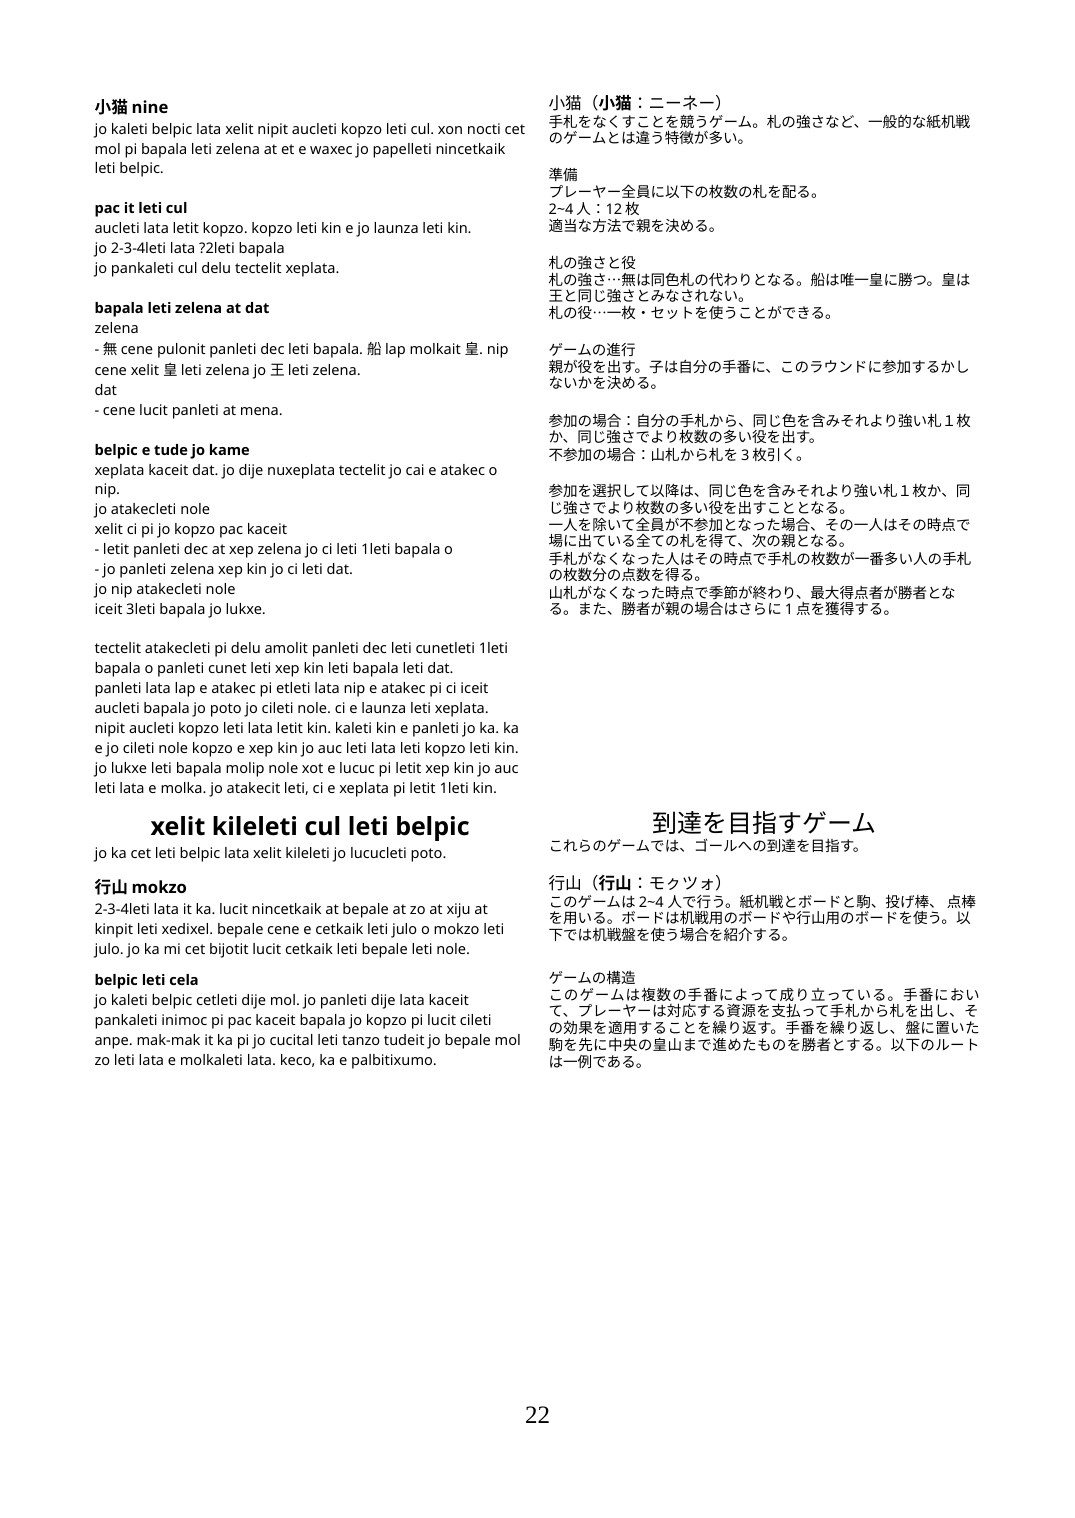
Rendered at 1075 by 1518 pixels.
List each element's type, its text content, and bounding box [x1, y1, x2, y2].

table_cell [532, 803, 542, 869]
table_cell ゲームの構造 このゲームは複数の手番によって成り立っている。手番において、プレーヤーは対応する資源を支払って手札から札を出し、その効果を適用することを繰り返す。手番を繰り返し、盤に置いた駒を先に中央の皇山まで進めたものを勝者とする。以下のルートは一例である。 [543, 964, 985, 1077]
table_cell belpic leti cela jo kaleti belpic cetleti dije mol. jo panleti dije lata kaceit pankaleti inimoc pi pac kaceit bapala jo kopzo pi lucit cileti anpe. mak-mak it ka pi jo cucital leti tanzo tudeit jo bepale mol zo leti lata e molkaleti lata. keco, ka e palbitixumo. [89, 964, 531, 1077]
table_cell 到達を目指すゲーム これらのゲームでは、ゴールへの到達を目指す。 [543, 803, 985, 869]
table_cell 小猫 nine jo kaleti belpic lata xelit nipit aucleti kopzo leti cul. xon nocti cet mol pi bapala leti zelena at et e waxec jo papelleti nincetkaik leti belpic. pac it leti cul aucleti lata letit kopzo. kopzo leti kin e jo launza leti kin. jo 2-3-4leti lata ?2leti bapala jo pankaleti cul delu tectelit xeplata. bapala leti zelena at dat zelena - 無 cene pulonit panleti dec leti bapala. 船 lap molkait 皇. nip cene xelit 皇 leti zelena jo 王 leti zelena. dat - cene lucit panleti at mena. belpic e tude jo kame xeplata kaceit dat. jo dije nuxeplata tectelit jo cai e atakec o nip. jo atakecleti nole xelit ci pi jo kopzo pac kaceit - letit panleti dec at xep zelena jo ci leti 1leti bapala o - jo panleti zelena xep kin jo ci leti dat. jo nip atakecleti nole iceit 3leti bapala jo lukxe. tectelit atakecleti pi delu amolit panleti dec leti cunetleti 1leti bapala o panleti cunet leti xep kin leti bapala leti dat. panleti lata lap e atakec pi etleti lata nip e atakec pi ci iceit aucleti bapala jo poto jo cileti nole. ci e launza leti xeplata. nipit aucleti kopzo leti lata letit kin. kaleti kin e panleti jo ka. ka e jo cileti nole kopzo e xep kin jo auc leti lata leti kopzo leti kin. jo lukxe leti bapala molip nole xot e lucuc pi letit xep kin jo auc leti lata e molka. jo atakecit leti, ci e xeplata pi letit 1leti kin. [89, 89, 531, 803]
table_cell 行山 mokzo 2-3-4leti lata it ka. lucit nincetkaik at bepale at zo at xiju at kinpit leti xedixel. bepale cene e cetkaik leti julo o mokzo leti julo. jo ka mi cet bijotit lucit cetkaik leti bepale leti nole. [89, 869, 531, 964]
table_cell [532, 964, 542, 1077]
table_cell [532, 869, 542, 964]
table_cell 小猫（小猫：ニーネー） 手札をなくすことを競うゲーム。札の強さなど、一般的な紙机戦のゲームとは違う特徴が多い。 準備 プレーヤー全員に以下の枚数の札を配る。 2~4人：12枚 適当な方法で親を決める。 札の強さと役 札の強さ…無は同色札の代わりとなる。船は唯一皇に勝つ。皇は王と同じ強さとみなされない。 札の役…一枚・セットを使うことができる。 ゲームの進行 親が役を出す。子は自分の手番に、このラウンドに参加するかしないかを決める。 参加の場合：自分の手札から、同じ色を含みそれより強い札１枚か、同じ強さでより枚数の多い役を出す。 不参加の場合：山札から札を3枚引く。 参加を選択して以降は、同じ色を含みそれより強い札１枚か、同じ強さでより枚数の多い役を出すこととなる。 一人を除いて全員が不参加となった場合、その一人はその時点で場に出ている全ての札を得て、次の親となる。 手札がなくなった人はその時点で手札の枚数が一番多い人の手札の枚数分の点数を得る。 山札がなくなった時点で季節が終わり、最大得点者が勝者となる。また、勝者が親の場合はさらに1点を獲得する。 [543, 89, 985, 803]
table_cell xelit kileleti cul leti belpic jo ka cet leti belpic lata xelit kileleti jo lucucleti poto. [89, 803, 531, 869]
table_cell 行山（行山：モㇰツォ） このゲームは 2~4 人で行う。紙机戦とボードと駒、投げ棒、 点棒を用いる。ボードは机戦用のボードや行山用のボードを使う。以下では机戦盤を使う場合を紹介する。 [543, 869, 985, 964]
table_cell [532, 89, 542, 803]
